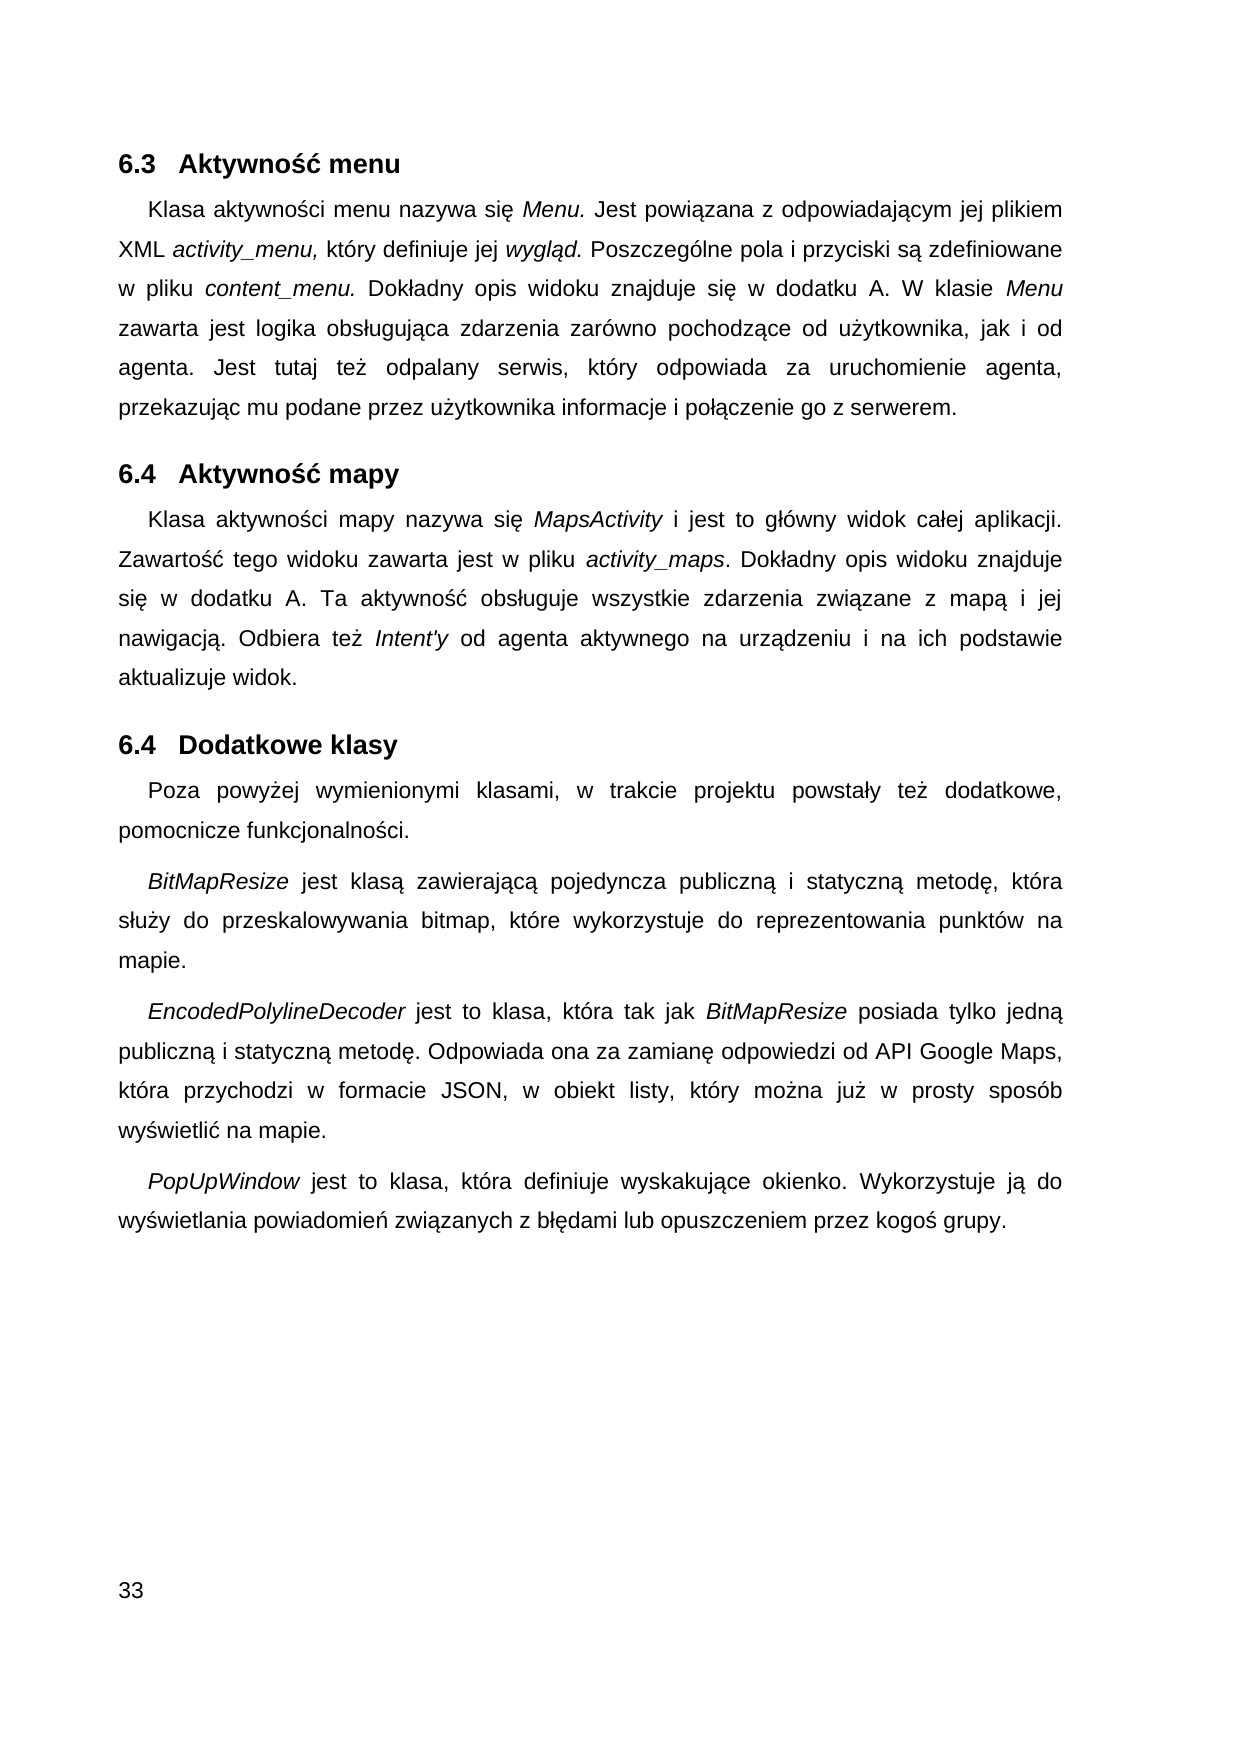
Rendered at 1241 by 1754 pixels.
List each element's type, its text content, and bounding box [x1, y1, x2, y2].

text EncodedPolylineDecoder jest to klasa, która tak jak BitMapResize posiada tylko jedną publiczną i statyczną metodę. Odpowiada ona za zamianę odpowiedzi od API Google Maps, która przychodzi w formacie JSON, w obiekt listy, który można już w prosty sposób wyświetlić na mapie. [118, 998, 1063, 1143]
text PopUpWindow jest to klasa, która definiuje wyskakujące okienko. Wykorzystuje ją do wyświetlania powiadomień związanych z błędami lub opuszczeniem przez kogoś grupy. [118, 1168, 1063, 1234]
text BitMapResize jest klasą zawierającą pojedyncza publiczną i statyczną metodę, która służy do przeskalowywania bitmap, które wykorzystuje do reprezentowania punktów na mapie. [118, 868, 1063, 973]
subtitle 6.4 Dodatkowe klasy [118, 729, 1063, 760]
text Poza powyżej wymienionymi klasami, w trakcie projektu powstały też dodatkowe, pomocnicze funkcjonalności. [118, 777, 1063, 843]
text Klasa aktywności mapy nazywa się MapsActivity i jest to główny widok całej aplikacji. Zawartość tego widoku zawarta jest w pliku activity_maps. Dokładny opis widoku znajduje się w dodatku A. Ta aktywność obsługuje wszystkie zdarzenia związane z mapą i jej nawigacją. Odbiera też Intent'y od agenta aktywnego na urządzeniu i na ich podstawie aktualizuje widok. [118, 506, 1063, 691]
text Klasa aktywności menu nazywa się Menu. Jest powiązana z odpowiadającym jej plikiem XML activity_menu, który definiuje jej wygląd. Poszczególne pola i przyciski są zdefiniowane w pliku content_menu. Dokładny opis widoku znajduje się w dodatku A. W klasie Menu zawarta jest logika obsługująca zdarzenia zarówno pochodzące od użytkownika, jak i od agenta. Jest tutaj też odpalany serwis, który odpowiada za uruchomienie agenta, przekazując mu podane przez użytkownika informacje i połączenie go z serwerem. [118, 196, 1063, 420]
subtitle 6.3 Aktywność menu [118, 148, 1063, 179]
subtitle 6.4 Aktywność mapy [118, 458, 1063, 489]
